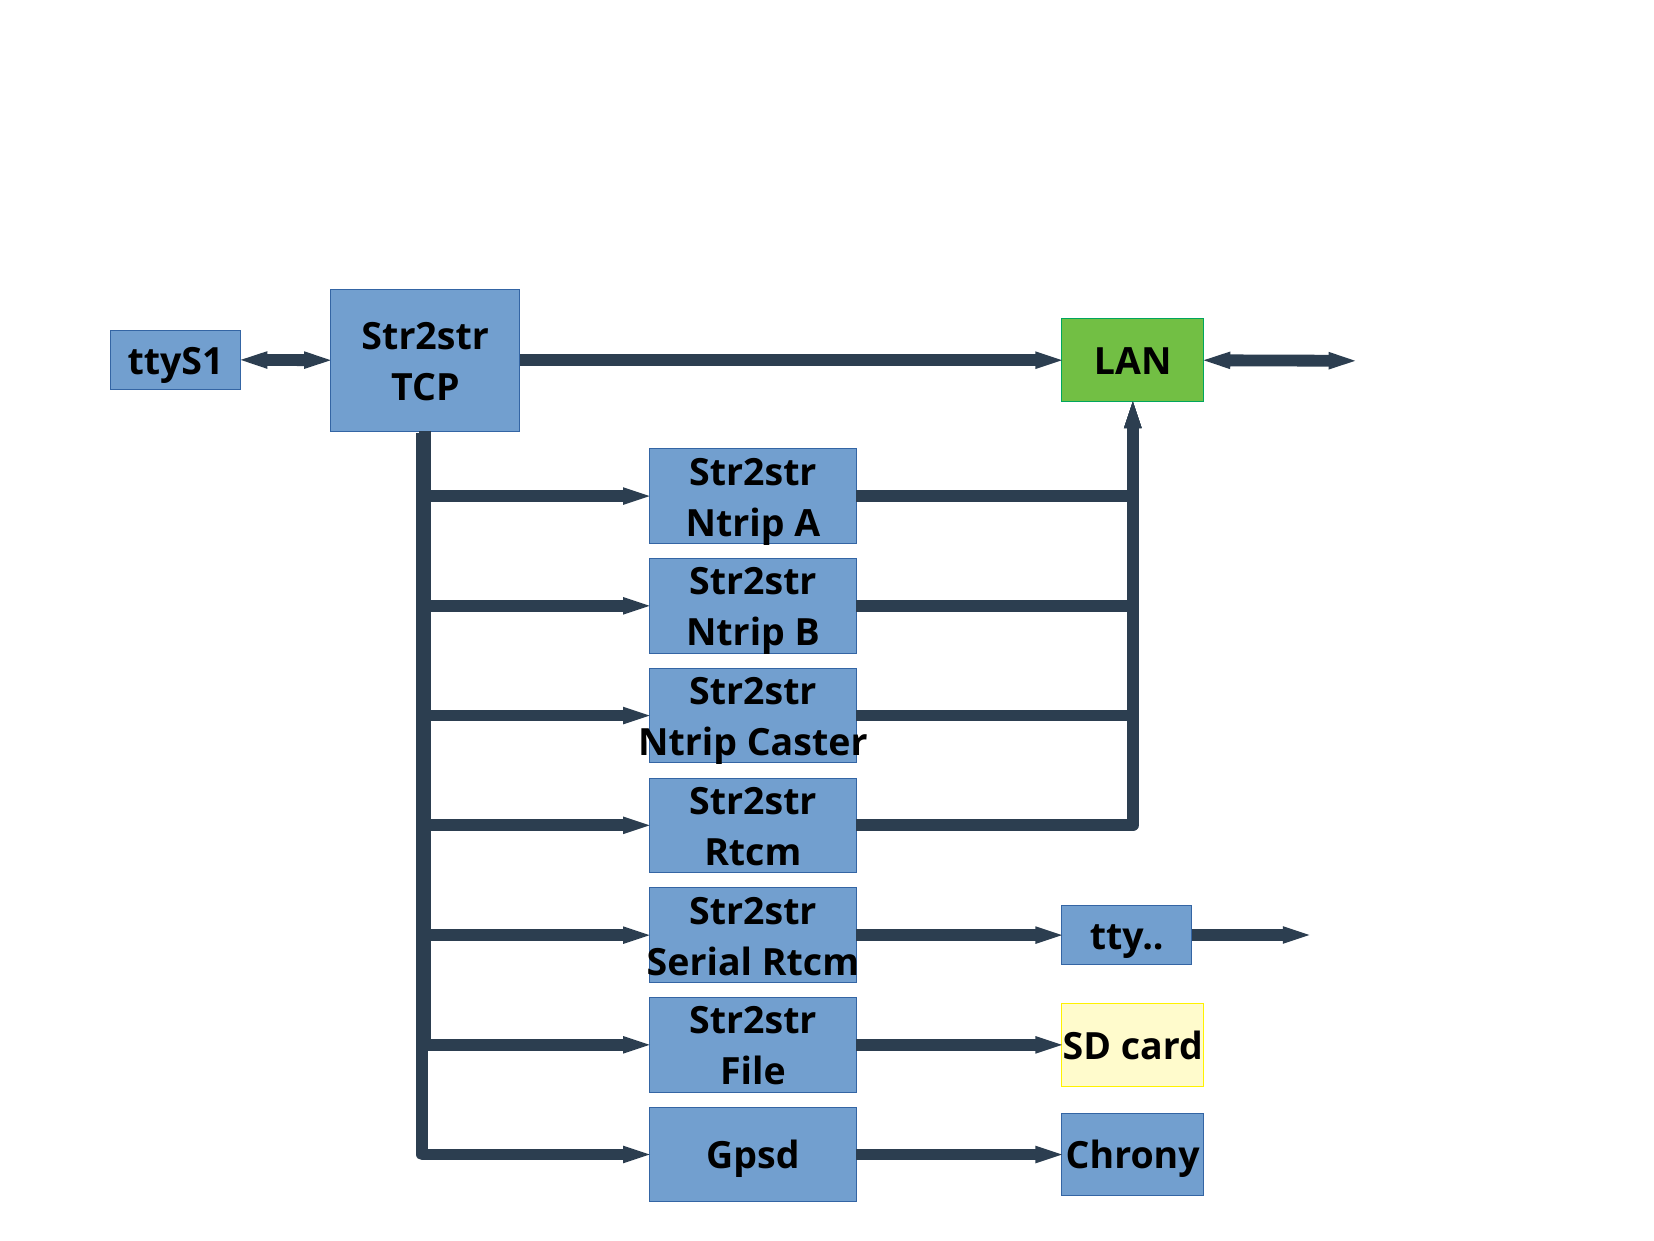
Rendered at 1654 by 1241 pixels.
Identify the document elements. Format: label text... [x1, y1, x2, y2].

text_box Str2str Ntrip Caster [649, 668, 857, 763]
text_box Str2str Ntrip B [649, 558, 857, 654]
text_box Str2str Rtcm [649, 778, 857, 873]
text_box LAN [1061, 318, 1204, 402]
text_box tty.. [1061, 905, 1192, 965]
text_box Str2str Serial Rtcm [649, 887, 857, 983]
text_box SD card [1061, 1003, 1204, 1087]
text_box Gpsd [649, 1107, 857, 1202]
text_box ttyS1 [110, 330, 241, 390]
text_box Str2str Ntrip A [649, 448, 857, 544]
text_box Str2str TCP [330, 289, 520, 432]
text_box Str2str File [649, 997, 857, 1093]
text_box Chrony [1061, 1113, 1204, 1196]
